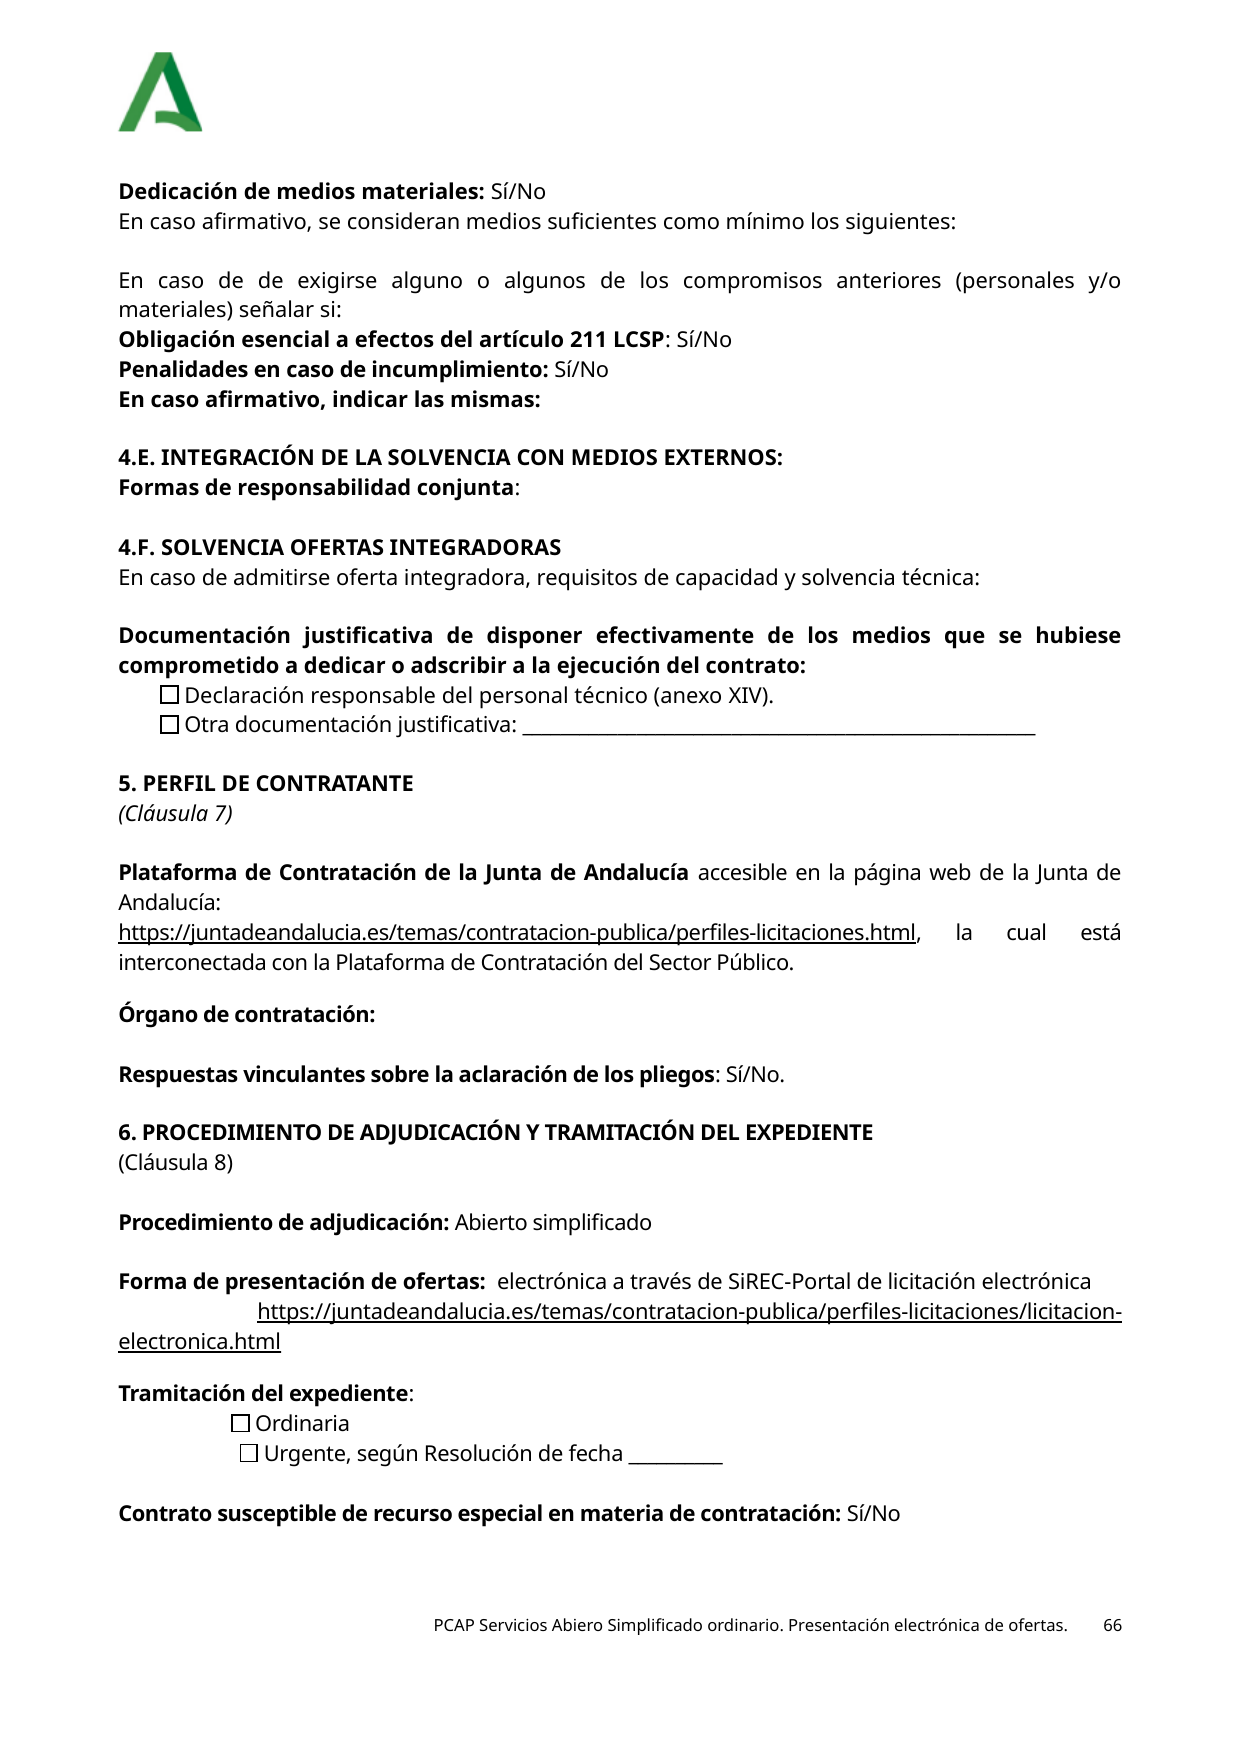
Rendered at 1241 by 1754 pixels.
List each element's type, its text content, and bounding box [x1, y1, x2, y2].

text 4.E. INTEGRACIÓN DE LA SOLVENCIA CON MEDIOS EXTERNOS: [118, 442, 1122, 472]
text Órgano de contratación: [118, 999, 1122, 1029]
text En caso afirmativo, se consideran medios suficientes como mínimo los siguientes: [118, 206, 1122, 236]
text Dedicación de medios materiales: Sí/No [118, 176, 1122, 206]
text (Cláusula 8) [118, 1147, 1122, 1177]
text Ordinaria [118, 1408, 1122, 1438]
text Obligación esencial a efectos del artículo 211 LCSP: Sí/No [118, 324, 1122, 354]
text Plataforma de Contratación de la Junta de Andalucía accesible en la página web de la Junta de Andalucía: [118, 857, 1122, 917]
text Urgente, según Resolución de fecha __________ [118, 1438, 1122, 1468]
text Tramitación del expediente: [118, 1378, 1122, 1408]
text En caso de admitirse oferta integradora, requisitos de capacidad y solvencia técnica: [118, 562, 1122, 591]
text 6. PROCEDIMIENTO DE ADJUDICACIÓN Y TRAMITACIÓN DEL EXPEDIENTE [118, 1117, 1122, 1147]
picture [171, 9, 203, 151]
text Formas de responsabilidad conjunta: [118, 472, 1122, 502]
text Forma de presentación de ofertas: electrónica a través de SiREC-Portal de licitación electrónica [118, 1266, 1122, 1296]
text Procedimiento de adjudicación: Abierto simplificado [118, 1207, 1122, 1237]
text En caso afirmativo, indicar las mismas: [118, 384, 1122, 414]
text Declaración responsable del personal técnico (anexo XIV). [118, 680, 1122, 709]
text Otra documentación justificativa: ______________________________________________________ [118, 709, 1122, 739]
text https://juntadeandalucia.es/temas/contratacion-publica/perfiles-licitaciones.html, la cual está interconectada con la Plataforma de Contratación del Sector Público. [118, 917, 1122, 977]
text https://juntadeandalucia.es/temas/contratacion-publica/perfiles-licitaciones/licitacion-electronica.html [118, 1296, 1122, 1356]
text Contrato susceptible de recurso especial en materia de contratación: Sí/No [118, 1498, 1122, 1527]
text Documentación justificativa de disponer efectivamente de los medios que se hubiese comprometido a dedicar o adscribir a la ejecución del contrato: [118, 620, 1122, 680]
text 5. PERFIL DE CONTRATANTE [118, 768, 1122, 798]
text Penalidades en caso de incumplimiento: Sí/No [118, 354, 1122, 384]
text 4.F. SOLVENCIA OFERTAS INTEGRADORAS [118, 532, 1122, 562]
text En caso de de exigirse alguno o algunos de los compromisos anteriores (personales y/o materiales) señalar si: [118, 265, 1122, 324]
text (Cláusula 7) [118, 798, 1122, 828]
text Respuestas vinculantes sobre la aclaración de los pliegos: Sí/No. [118, 1059, 1122, 1089]
